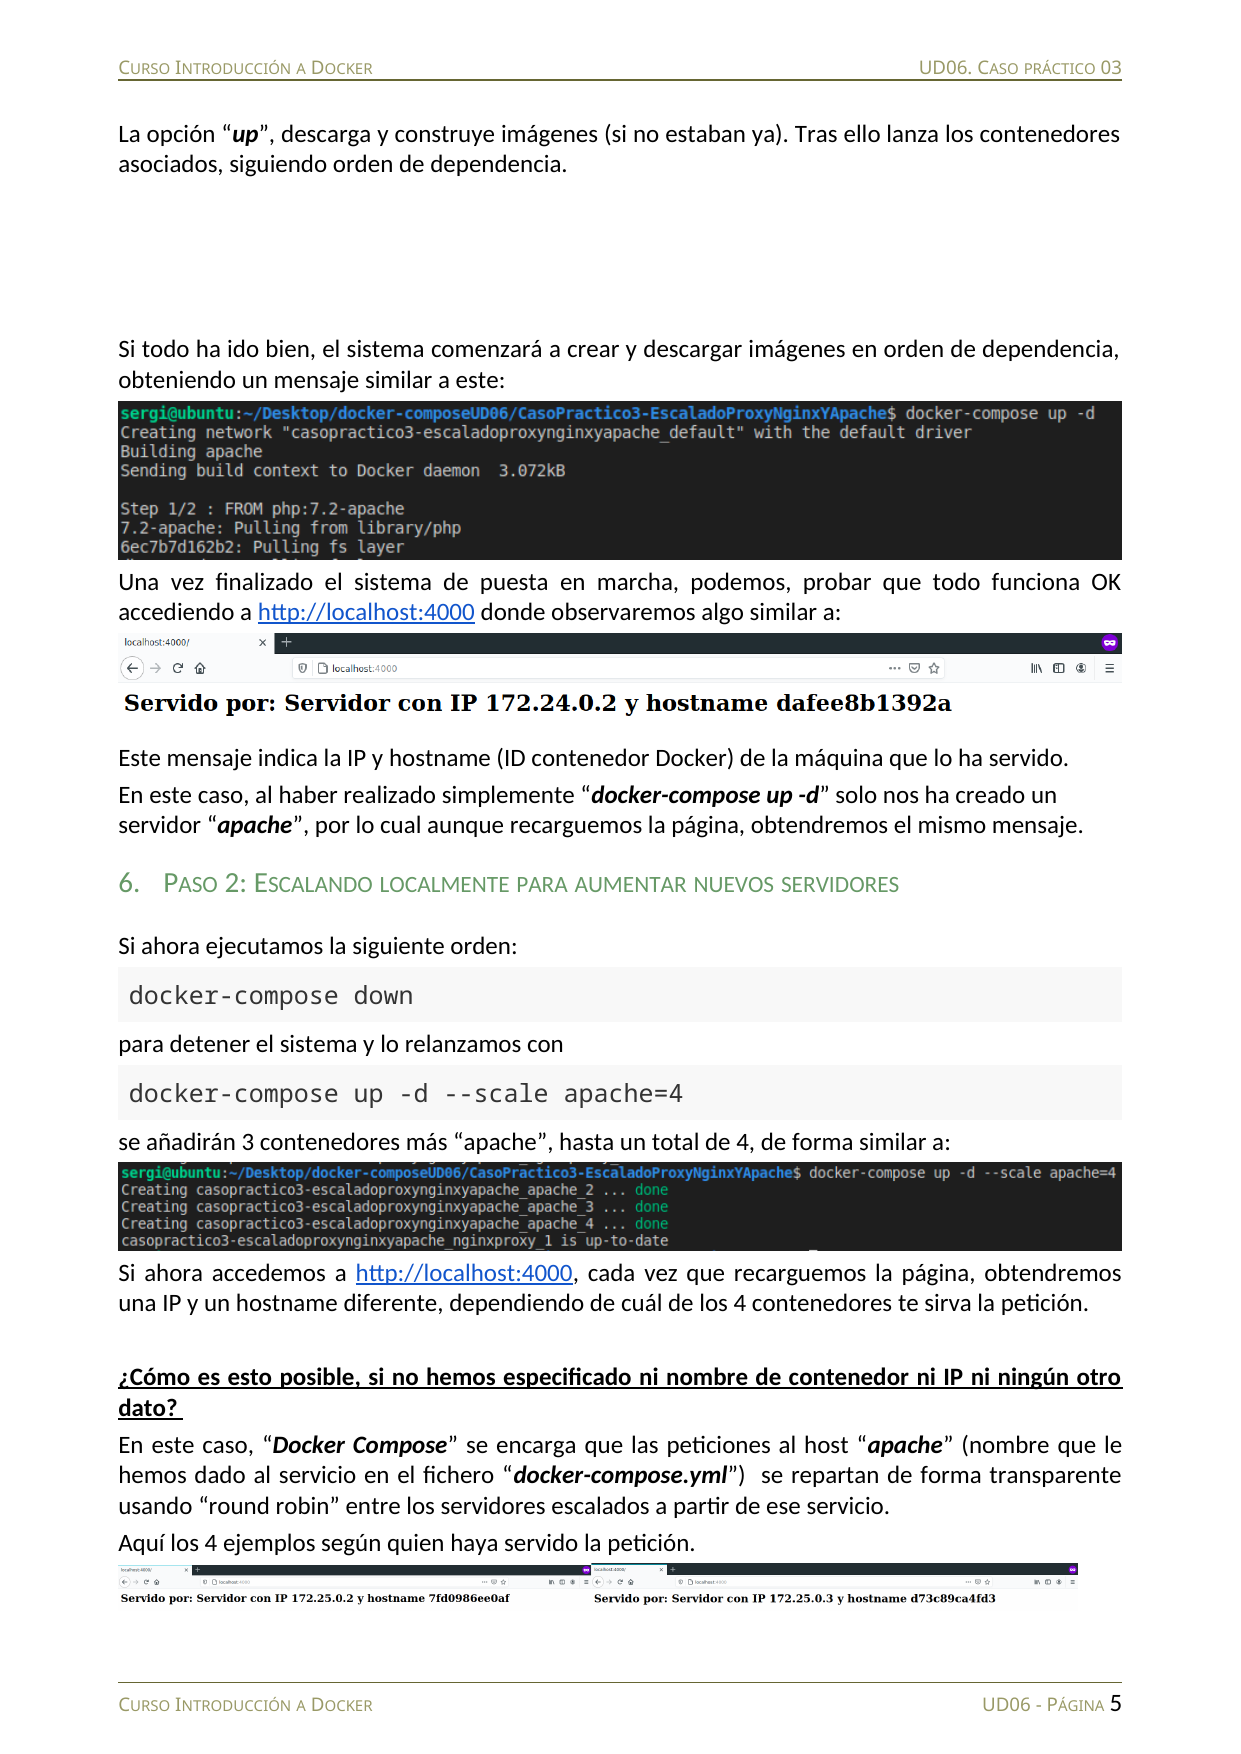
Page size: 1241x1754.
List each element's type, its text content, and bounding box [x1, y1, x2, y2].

text En este caso, “Docker Compose” se encarga que las peticiones al host “apache” (nombre que le hemos dado al servicio en el fichero “docker-compose.yml”) se repartan de forma transparente usando “round robin” entre los servidores escalados a partir de ese servicio. [118, 1429, 1122, 1520]
text Si ahora accedemos a http://localhost:4000, cada vez que recarguemos la página, obtendremos una IP y un hostname diferente, dependiendo de cuál de los 4 contenedores te sirva la petición. [118, 1257, 1122, 1318]
subtitle Paso 2: Escalando localmente para aumentar nuevos servidores [118, 864, 1122, 900]
text se añadirán 3 contenedores más “apache”, hasta un total de 4, de forma similar a: [118, 1126, 1122, 1156]
picture [118, 1563, 1078, 1611]
picture [118, 401, 1122, 560]
text dato? [118, 1389, 1122, 1422]
text En este caso, al haber realizado simplemente “docker-compose up -d” solo nos ha creado un servidor “apache”, por lo cual aunque recarguemos la página, obtendremos el mismo mensaje. [118, 779, 1122, 840]
picture [118, 633, 1122, 736]
table_header docker-compose down [118, 967, 1122, 1022]
text Este mensaje indica la IP y hostname (ID contenedor Docker) de la máquina que lo ha servido. [118, 742, 1122, 772]
text para detener el sistema y lo relanzamos con [118, 1028, 1122, 1059]
picture [118, 1162, 1122, 1251]
text La opción “up”, descarga y construye imágenes (si no estaban ya). Tras ello lanza los contenedores asociados, siguiendo orden de dependencia. [118, 118, 1122, 179]
text Aquí los 4 ejemplos según quien haya servido la petición. [118, 1527, 1122, 1557]
text Si todo ha ido bien, el sistema comenzará a crear y descargar imágenes en orden de dependencia, obteniendo un mensaje similar a este: [118, 333, 1122, 394]
table_header docker-compose up -d --scale apache=4 [118, 1065, 1122, 1120]
text Si ahora ejecutamos la siguiente orden: [118, 930, 1122, 961]
text ¿Cómo es esto posible, si no hemos especificado ni nombre de contenedor ni IP ni ningún otro [118, 1361, 1122, 1387]
text Una vez finalizado el sistema de puesta en marcha, podemos, probar que todo funciona OK accediendo a http://localhost:4000 donde observaremos algo similar a: [118, 566, 1122, 627]
